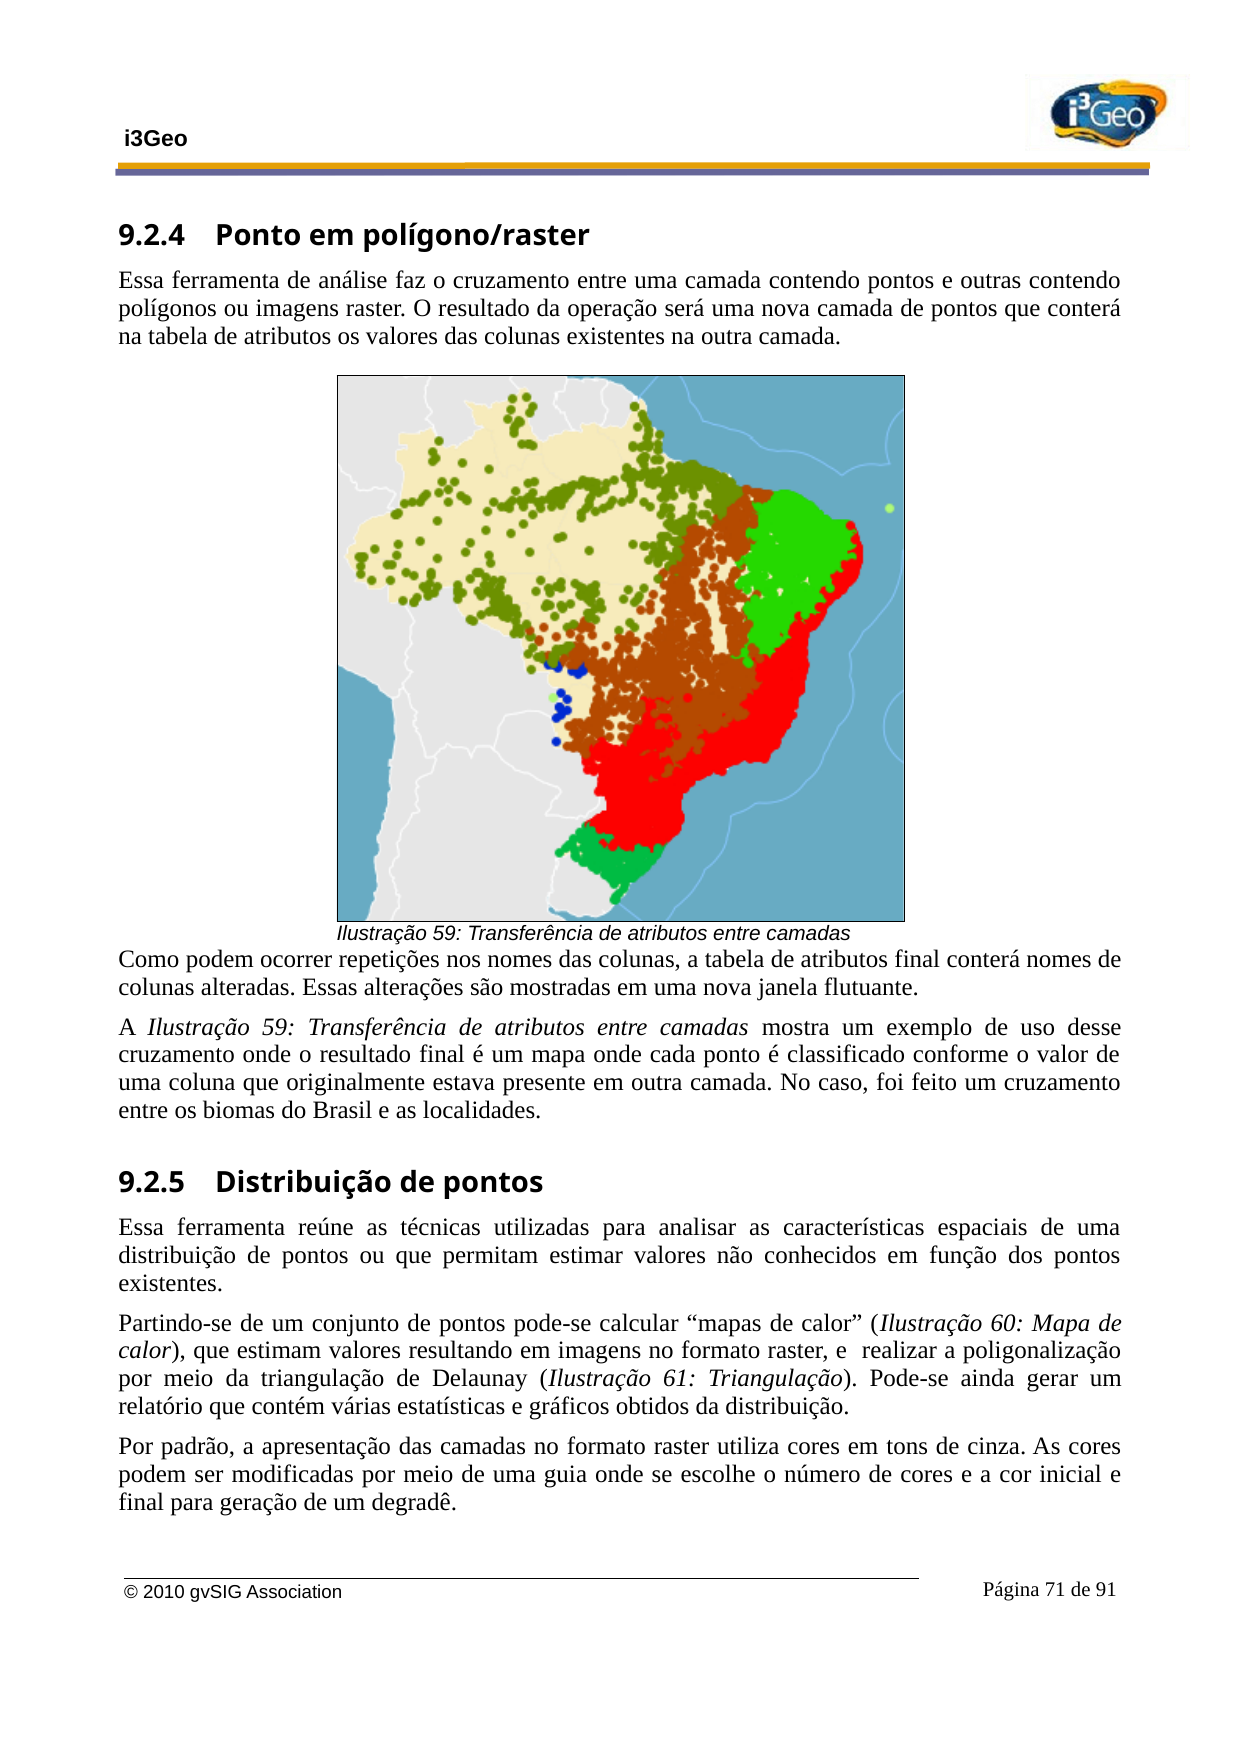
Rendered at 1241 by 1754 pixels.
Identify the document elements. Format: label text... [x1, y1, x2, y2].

picture [338, 376, 904, 921]
text Como podem ocorrer repetições nos nomes das colunas, a tabela de atributos final conterá nomes de colunas alteradas. Essas alterações são mostradas em uma nova janela flutuante. [118, 362, 1122, 1000]
subtitle Ponto em polígono/raster [118, 214, 1122, 254]
picture [1025, 74, 1191, 151]
text Essa ferramenta reúne as técnicas utilizadas para analisar as características espaciais de uma distribuição de pontos ou que permitam estimar valores não conhecidos em função dos pontos existentes. [118, 1213, 1122, 1296]
text Por padrão, a apresentação das camadas no formato raster utiliza cores em tons de cinza. As cores podem ser modificadas por meio de uma guia onde se escolhe o número de cores e a cor inicial e final para geração de um degradê. [118, 1432, 1122, 1515]
text A Ilustração 59: Transferência de atributos entre camadas mostra um exemplo de uso desse cruzamento onde o resultado final é um mapa onde cada ponto é classificado conforme o valor de uma coluna que originalmente estava presente em outra camada. No caso, foi feito um cruzamento entre os biomas do Brasil e as localidades. [118, 1013, 1122, 1124]
text Partindo-se de um conjunto de pontos pode-se calcular “mapas de calor” (Ilustração 60: Mapa de calor), que estimam valores resultando em imagens no formato raster, e realizar a poligonalização por meio da triangulação de Delaunay (Ilustração 61: Triangulação). Pode-se ainda gerar um relatório que contém várias estatísticas e gráficos obtidos da distribuição. [118, 1309, 1122, 1420]
text Essa ferramenta de análise faz o cruzamento entre uma camada contendo pontos e outras contendo polígonos ou imagens raster. O resultado da operação será uma nova camada de pontos que conterá na tabela de atributos os valores das colunas existentes na outra camada. [118, 267, 1122, 350]
subtitle Distribuição de pontos [118, 1161, 1122, 1201]
text Ilustração 59: Transferência de atributos entre camadas [336, 922, 904, 945]
